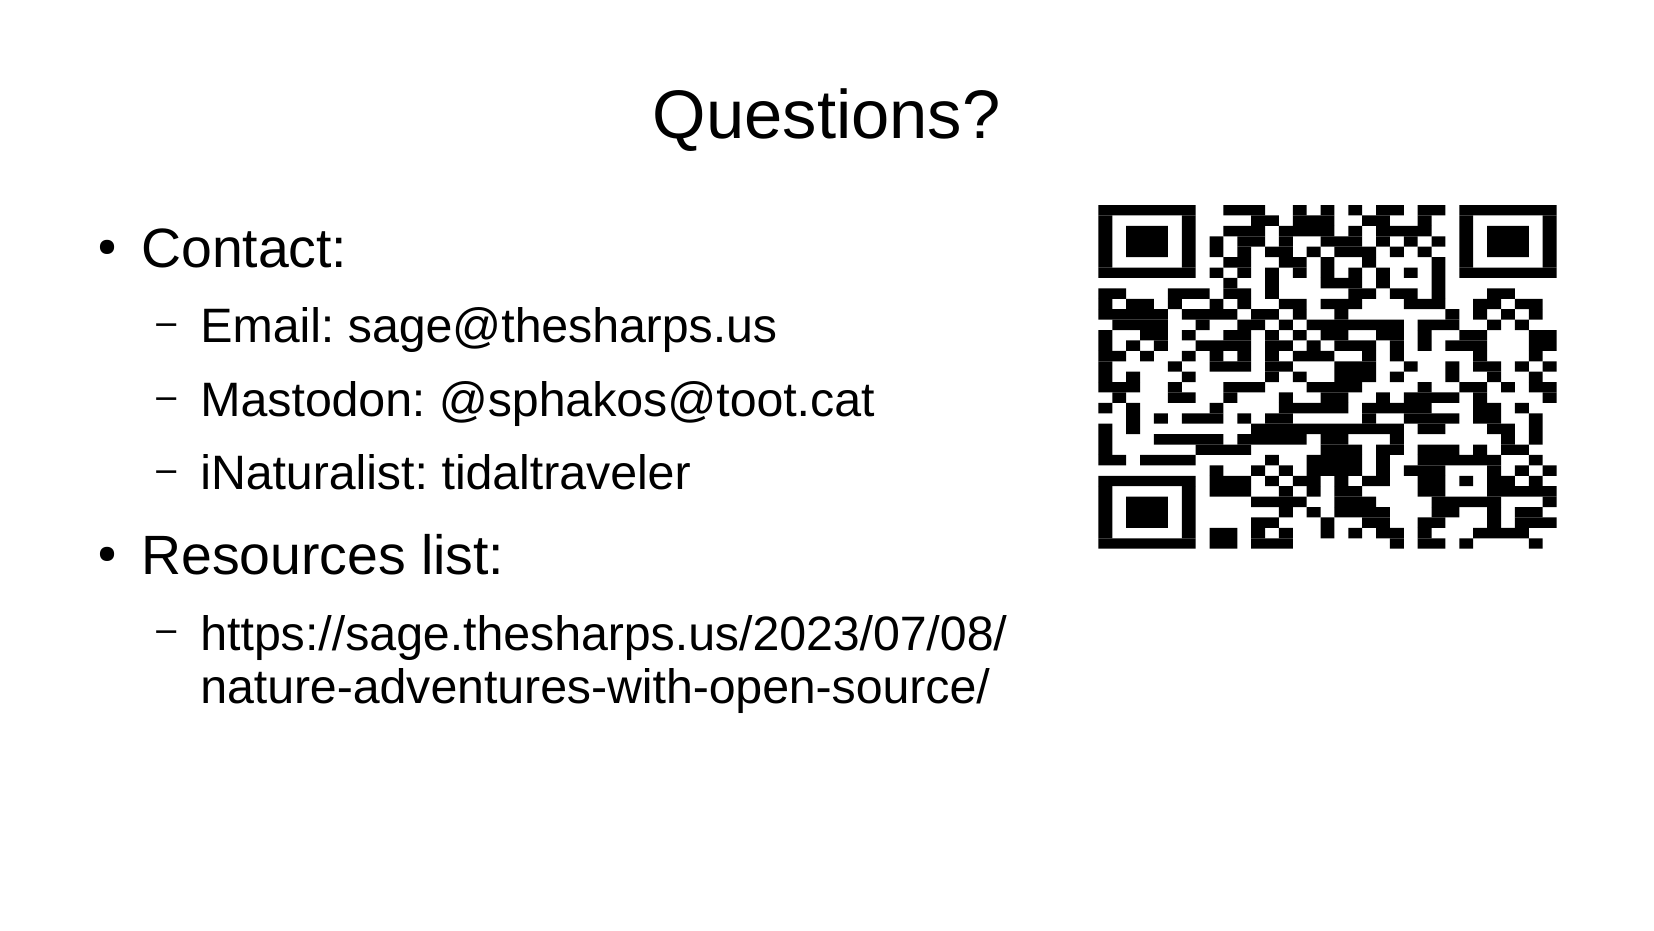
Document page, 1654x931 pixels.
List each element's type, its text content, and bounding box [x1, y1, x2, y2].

title Questions? [82, 37, 1571, 193]
picture [1095, 202, 1561, 552]
list Contact: Email: sage@thesharps.us Mastodon: @sphakos@toot.cat iNaturalist: tidaltraveler Resources list: https://sage.thesharps.us/2023/07/08/nature-adventures-with-open-source/ [82, 217, 1051, 758]
